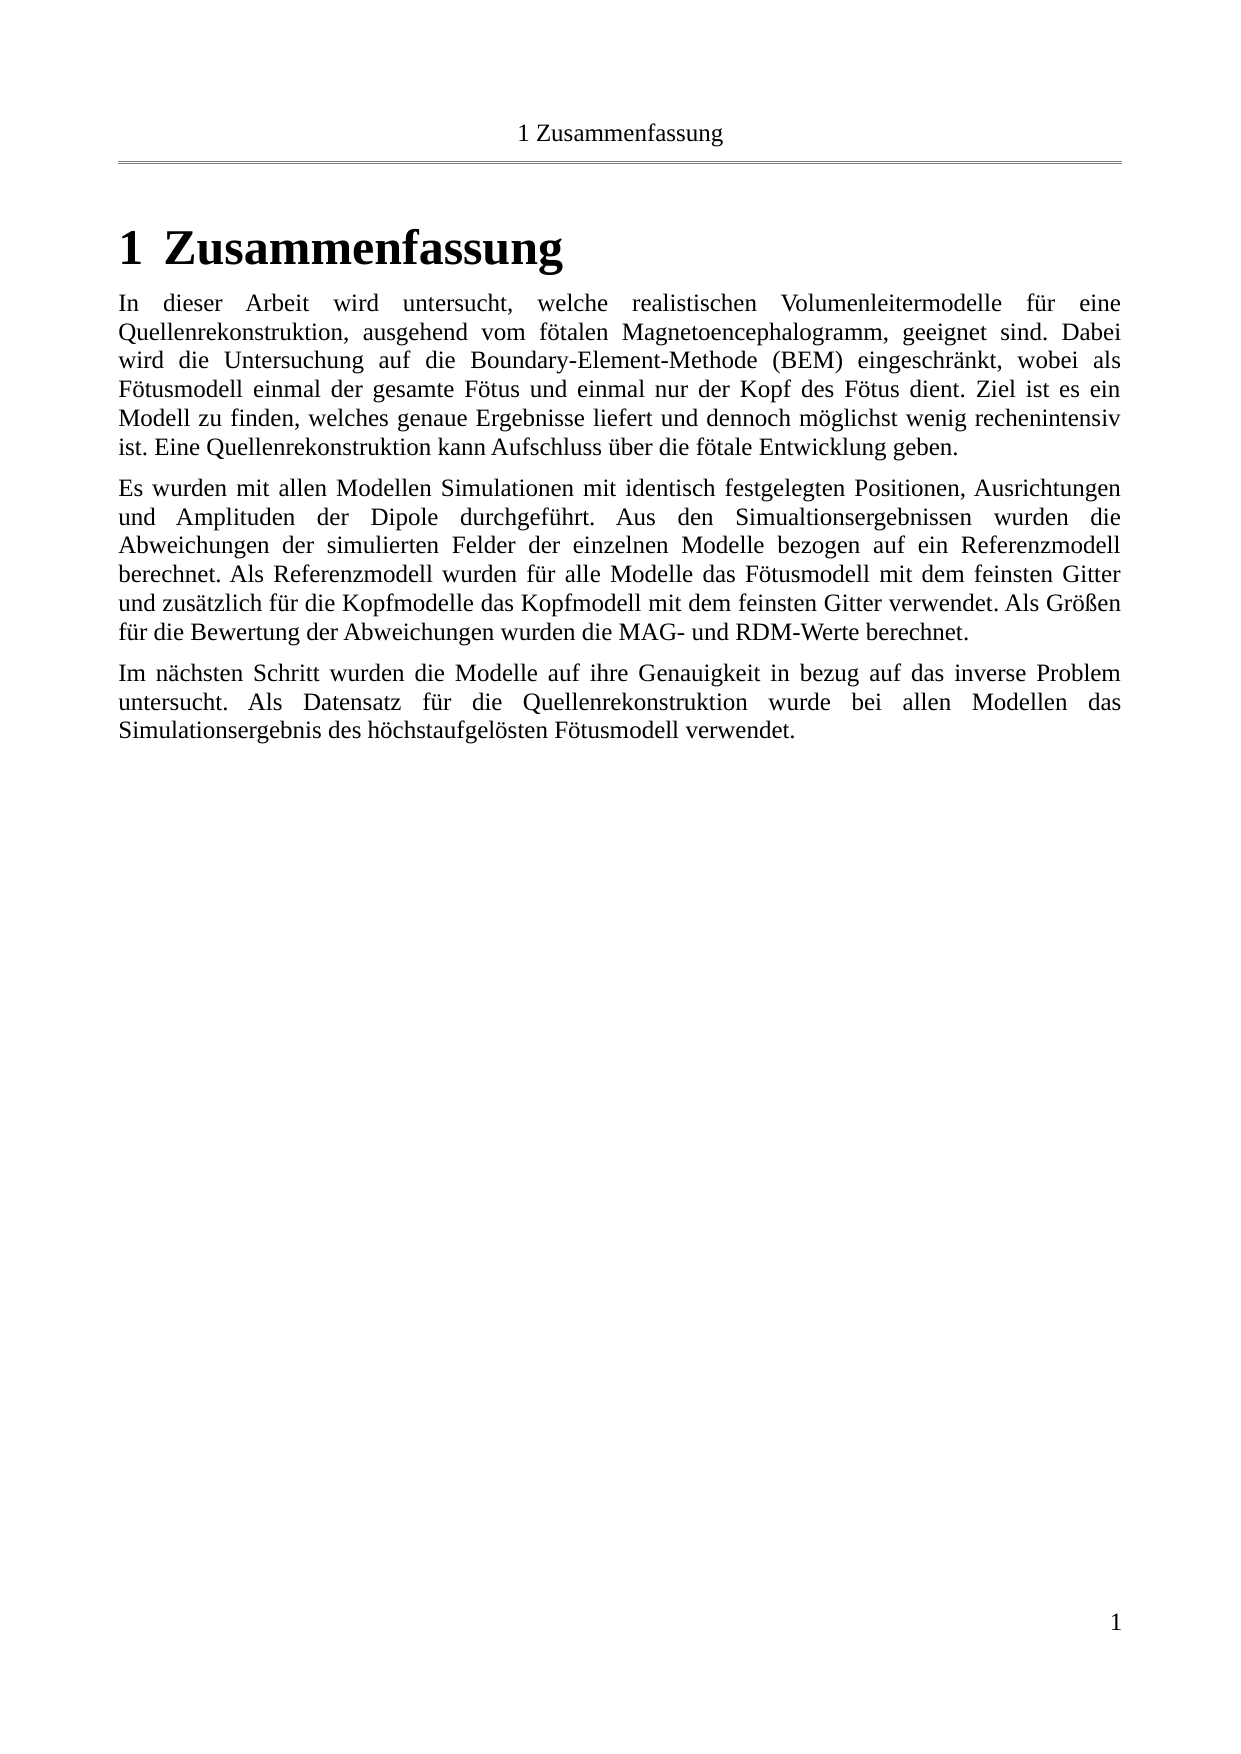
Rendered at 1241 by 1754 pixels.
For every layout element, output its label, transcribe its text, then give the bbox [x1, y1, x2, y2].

text Im nächsten Schritt wurden die Modelle auf ihre Genauigkeit in bezug auf das inverse Problem untersucht. Als Datensatz für die Quellenrekonstruktion wurde bei allen Modellen das Simulationsergebnis des höchstaufgelösten Fötusmodell verwendet. [118, 658, 1122, 744]
subtitle Zusammenfassung [118, 218, 1122, 276]
text Es wurden mit allen Modellen Simulationen mit identisch festgelegten Positionen, Ausrichtungen und Amplituden der Dipole durchgeführt. Aus den Simualtionsergebnissen wurden die Abweichungen der simulierten Felder der einzelnen Modelle bezogen auf ein Referenzmodell berechnet. Als Referenzmodell wurden für alle Modelle das Fötusmodell mit dem feinsten Gitter und zusätzlich für die Kopfmodelle das Kopfmodell mit dem feinsten Gitter verwendet. Als Größen für die Bewertung der Abweichungen wurden die MAG- und RDM-Werte berechnet. [118, 473, 1122, 646]
text In dieser Arbeit wird untersucht, welche realistischen Volumenleitermodelle für eine Quellenrekonstruktion, ausgehend vom fötalen Magnetoencephalogramm, geeignet sind. Dabei wird die Untersuchung auf die Boundary-Element-Methode (BEM) eingeschränkt, wobei als Fötusmodell einmal der gesamte Fötus und einmal nur der Kopf des Fötus dient. Ziel ist es ein Modell zu finden, welches genaue Ergebnisse liefert und dennoch möglichst wenig rechenintensiv ist. Eine Quellenrekonstruktion kann Aufschluss über die fötale Entwicklung geben. [118, 288, 1122, 461]
